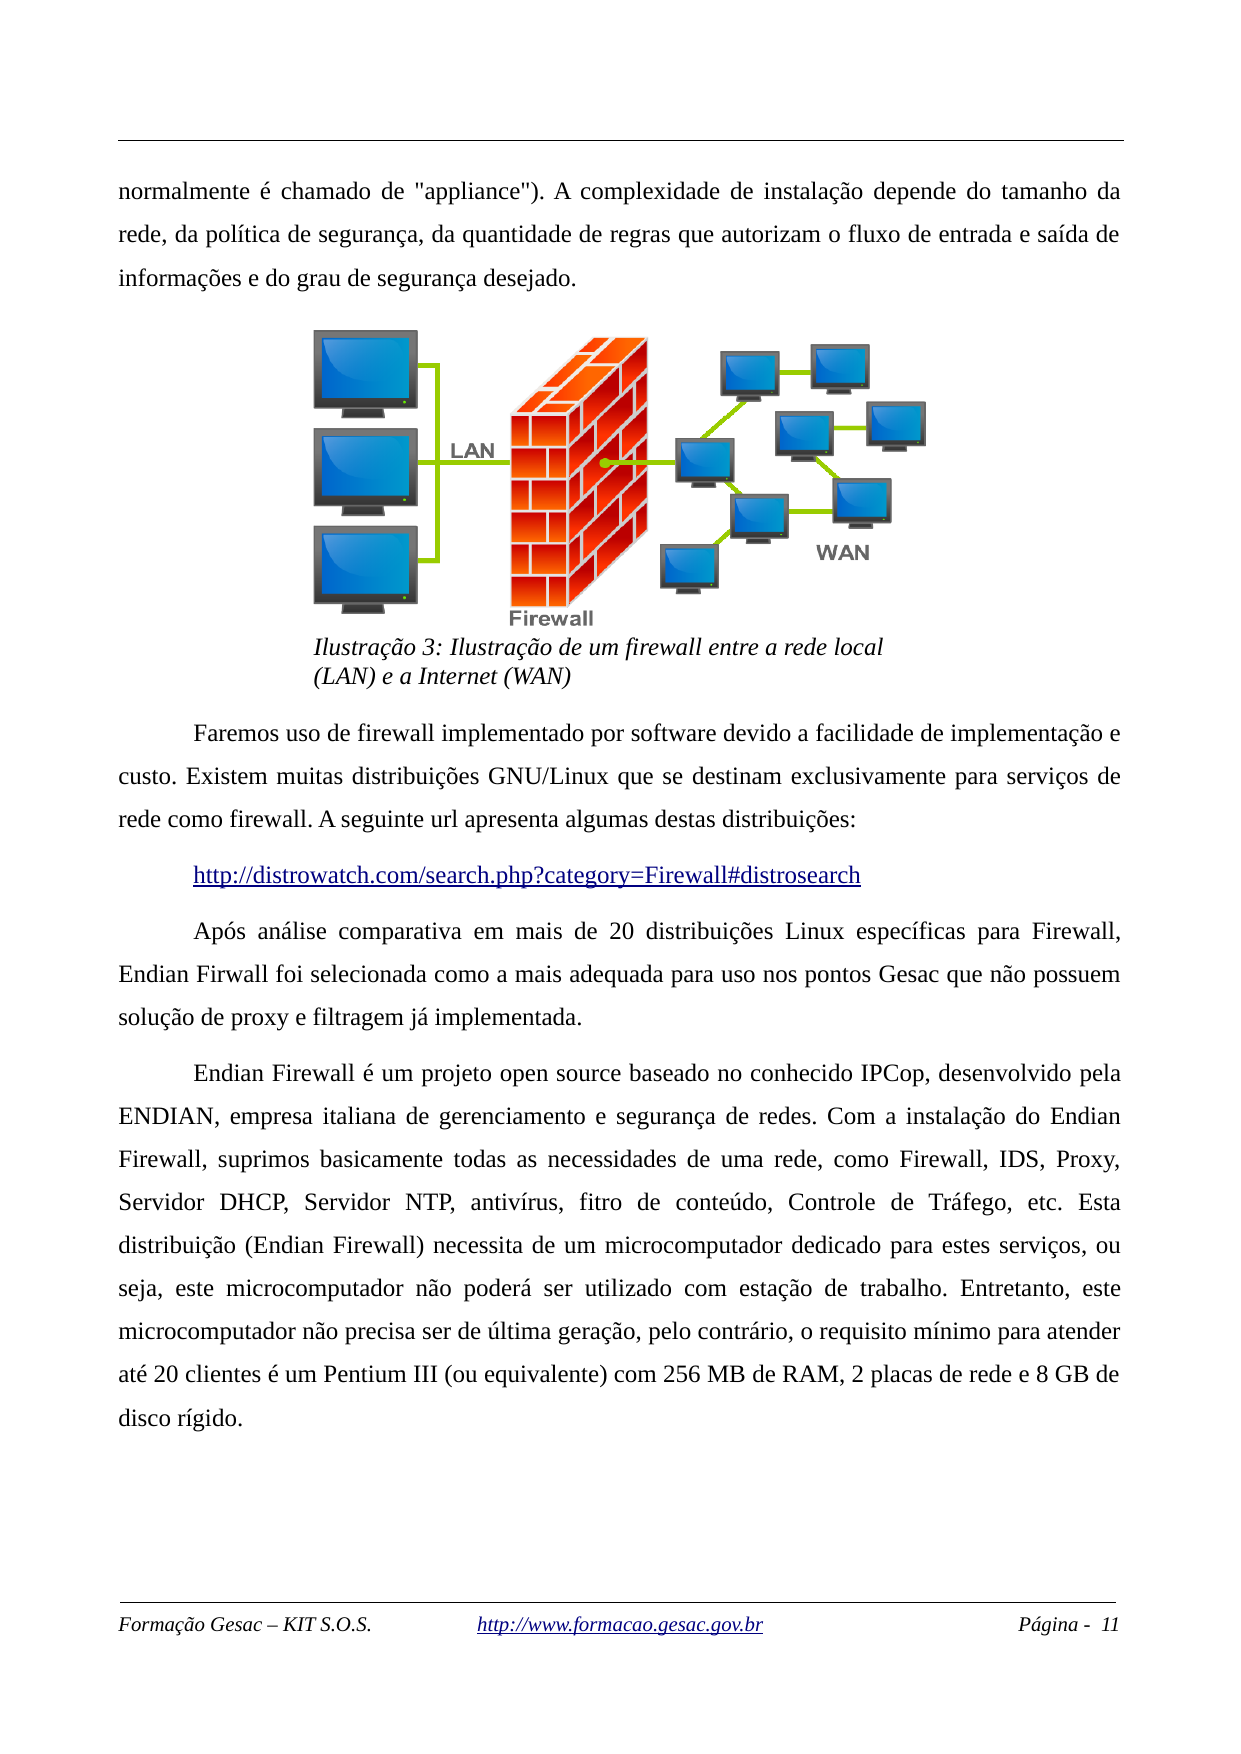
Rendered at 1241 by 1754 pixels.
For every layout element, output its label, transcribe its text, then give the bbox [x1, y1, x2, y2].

text Faremos uso de firewall implementado por software devido a facilidade de implementação e custo. Existem muitas distribuições GNU/Linux que se destinam exclusivamente para serviços de rede como firewall. A seguinte url apresenta algumas destas distribuições: [118, 718, 1122, 833]
text Ilustração 3: Ilustração de um firewall entre a rede local (LAN) e a Internet (WAN) [313, 633, 927, 690]
text Endian Firewall é um projeto open source baseado no conhecido IPCop, desenvolvido pela ENDIAN, empresa italiana de gerenciamento e segurança de redes. Com a instalação do Endian Firewall, suprimos basicamente todas as necessidades de uma rede, como Firewall, IDS, Proxy, Servidor DHCP, Servidor NTP, antivírus, fitro de conteúdo, Controle de Tráfego, etc. Esta distribuição (Endian Firewall) necessita de um microcomputador dedicado para estes serviços, ou seja, este microcomputador não poderá ser utilizado com estação de trabalho. Entretanto, este microcomputador não precisa ser de última geração, pelo contrário, o requisito mínimo para atender até 20 clientes é um Pentium III (ou equivalente) com 256 MB de RAM, 2 placas de rede e 8 GB de disco rígido. [118, 1058, 1122, 1431]
text normalmente é chamado de "appliance"). A complexidade de instalação depende do tamanho da rede, da política de segurança, da quantidade de regras que autorizam o fluxo de entrada e saída de informações e do grau de segurança desejado. [118, 176, 1122, 291]
text http://distrowatch.com/search.php?category=Firewall#distrosearch [118, 860, 1122, 889]
text Após análise comparativa em mais de 20 distribuições Linux específicas para Firewall, Endian Firwall foi selecionada como a mais adequada para uso nos pontos Gesac que não possuem solução de proxy e filtragem já implementada. [118, 916, 1122, 1031]
picture [313, 330, 927, 633]
